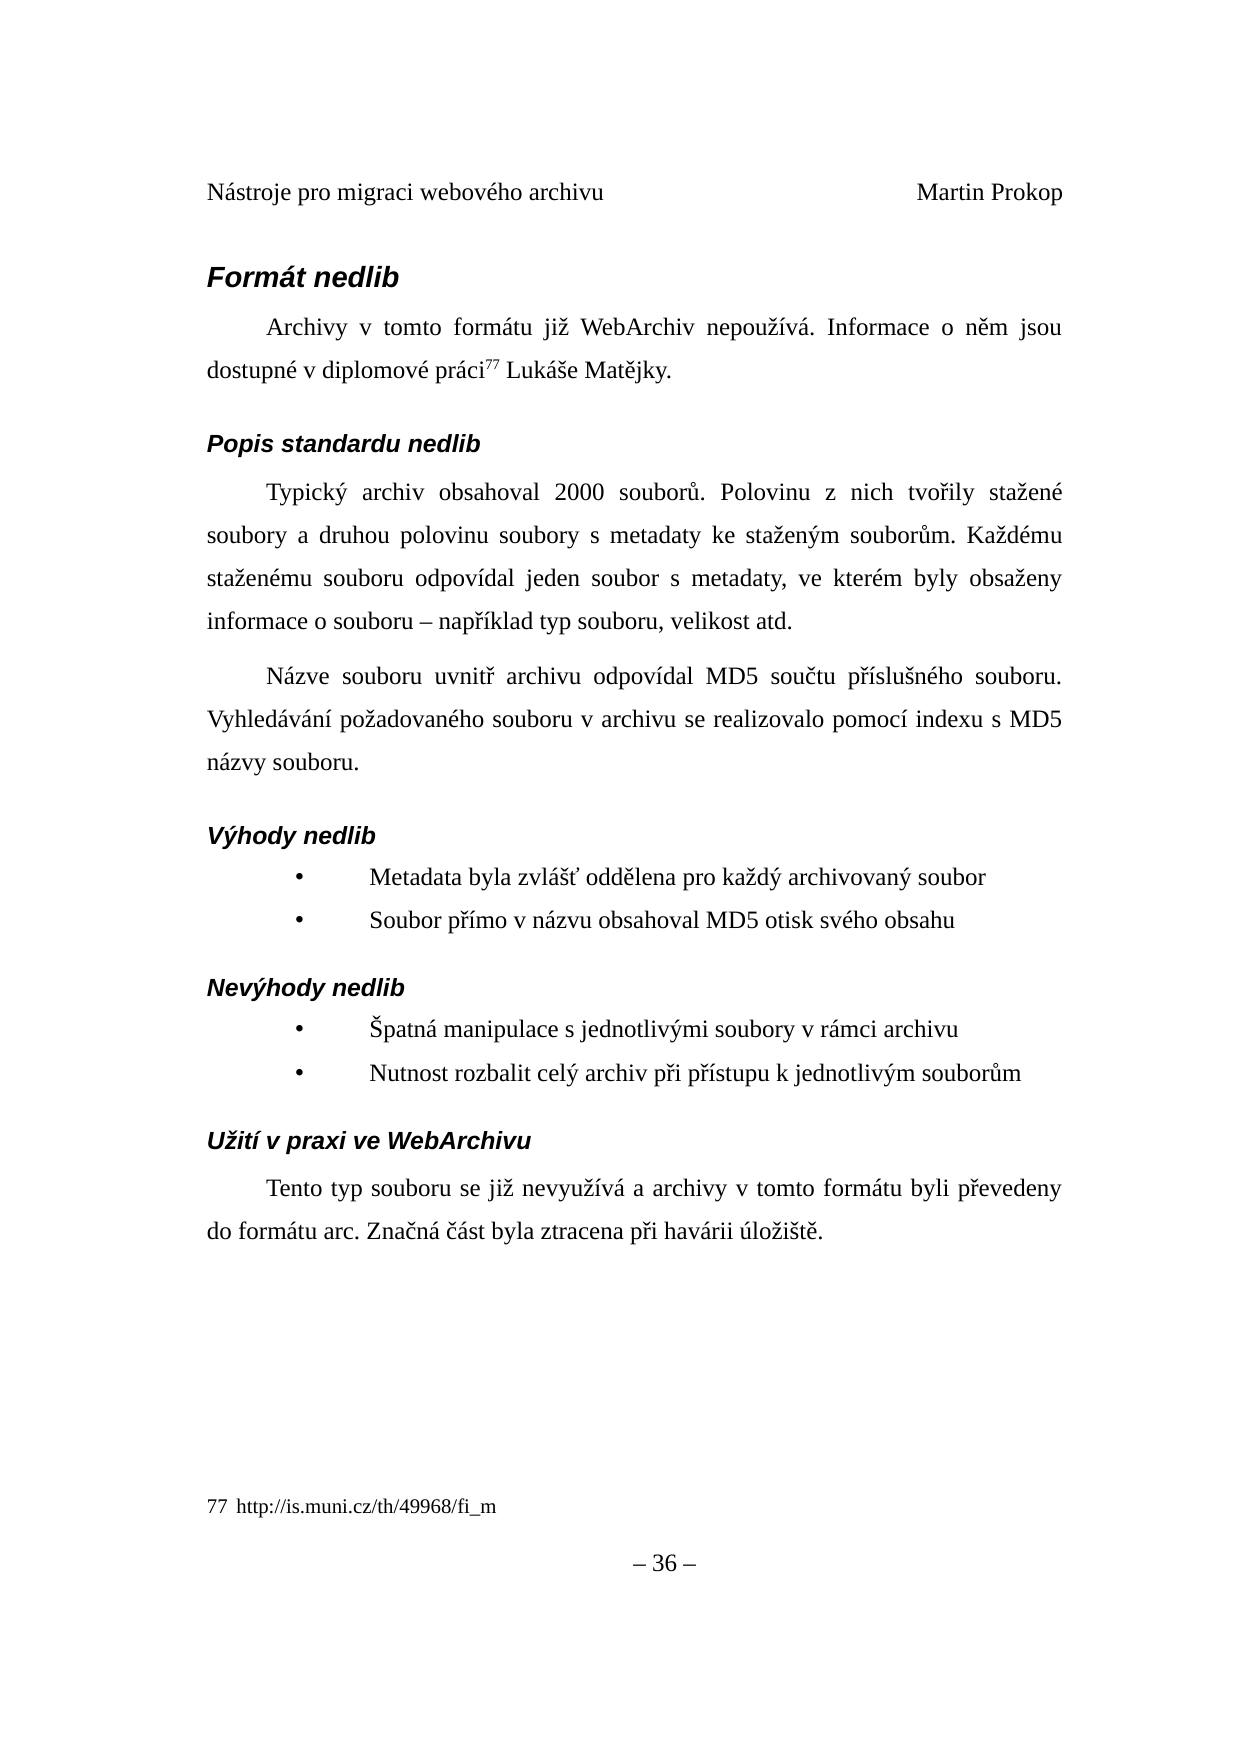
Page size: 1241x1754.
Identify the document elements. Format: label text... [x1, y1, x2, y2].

list Nutnost rozbalit celý archiv při přístupu k jednotlivým souborům [295, 1058, 1063, 1086]
list Metadata byla zvlášť oddělena pro každý archivovaný soubor [295, 862, 1063, 891]
text Tento typ souboru se již nevyužívá a archivy v tomto formátu byli převedeny do formátu arc. Značná část byla ztracena při havárii úložiště. [207, 1173, 1063, 1245]
text Názve souboru uvnitř archivu odpovídal MD5 součtu příslušného souboru. Vyhledávání požadovaného souboru v archivu se realizovalo pomocí indexu s MD5 názvy souboru. [207, 661, 1063, 776]
text Archivy v tomto formátu již WebArchiv nepoužívá. Informace o něm jsou dostupné v diplomové práci Lukáše Matějky. [207, 312, 1063, 384]
subtitle Výhody nedlib [207, 821, 1063, 850]
subtitle Popis standardu nedlib [207, 429, 1063, 458]
list Soubor přímo v názvu obsahoval MD5 otisk svého obsahu [295, 905, 1063, 934]
text http://is.muni.cz/th/49968/fi_m [207, 1494, 1063, 1518]
subtitle Užití v praxi ve WebArchivu [207, 1126, 1063, 1154]
subtitle Nevýhody nedlib [207, 973, 1063, 1002]
text Typický archiv obsahoval 2000 souborů. Polovinu z nich tvořily stažené soubory a druhou polovinu soubory s metadaty ke staženým souborům. Každému staženému souboru odpovídal jeden soubor s metadaty, ve kterém byly obsaženy informace o souboru – například typ souboru, velikost atd. [207, 477, 1063, 635]
list Špatná manipulace s jednotlivými soubory v rámci archivu [295, 1014, 1063, 1043]
subtitle Formát nedlib [207, 260, 1063, 294]
